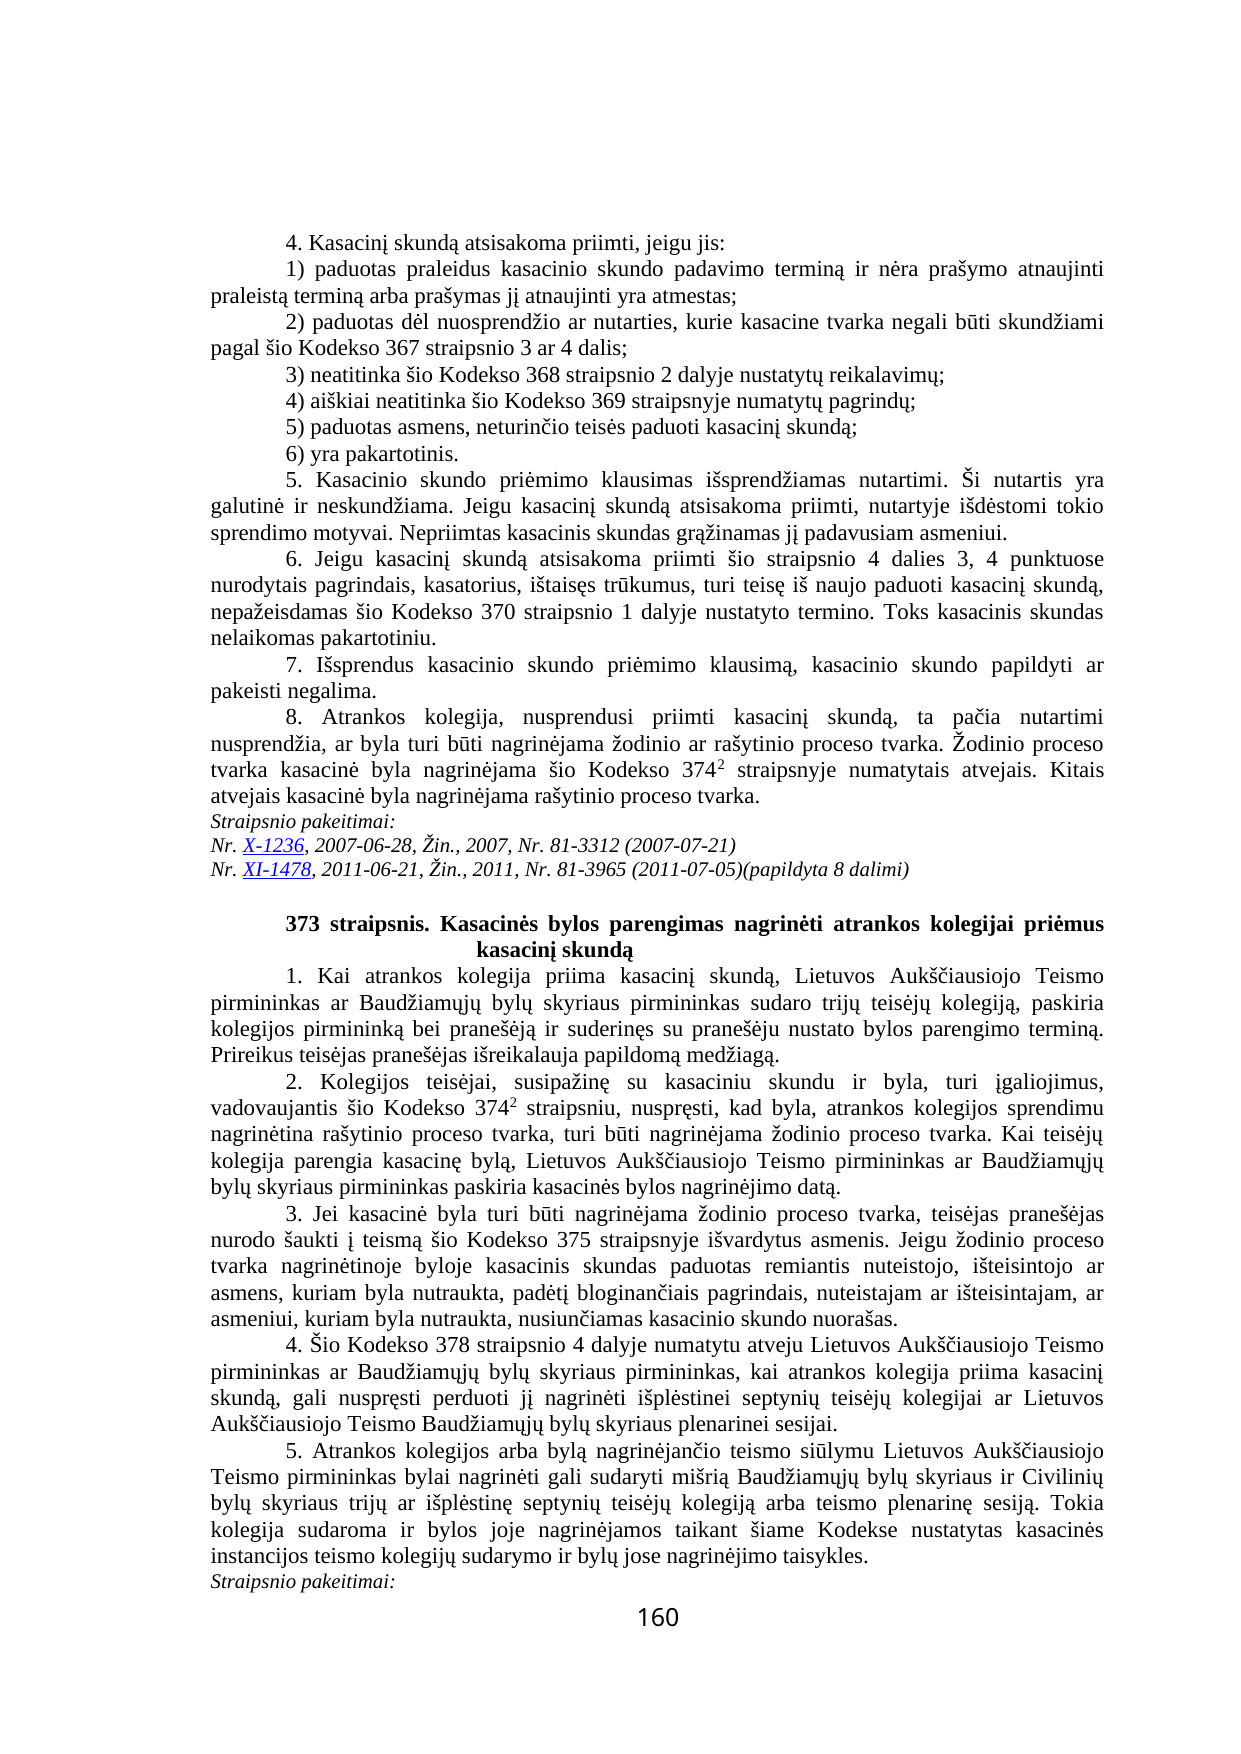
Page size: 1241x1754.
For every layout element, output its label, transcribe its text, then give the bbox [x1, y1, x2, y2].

text 2) paduotas dėl nuosprendžio ar nutarties, kurie kasacine tvarka negali būti skundžiami pagal šio Kodekso 367 straipsnio 3 ar 4 dalis; [210, 308, 1105, 361]
text 5. Kasacinio skundo priėmimo klausimas išsprendžiamas nutartimi. Ši nutartis yra galutinė ir neskundžiama. Jeigu kasacinį skundą atsisakoma priimti, nutartyje išdėstomi tokio sprendimo motyvai. Nepriimtas kasacinis skundas grąžinamas jį padavusiam asmeniui. [210, 466, 1105, 545]
text 2. Kolegijos teisėjai, susipažinę su kasaciniu skundu ir byla, turi įgaliojimus, vadovaujantis šio Kodekso 3742 straipsniu, nuspręsti, kad byla, atrankos kolegijos sprendimu nagrinėtina rašytinio proceso tvarka, turi būti nagrinėjama žodinio proceso tvarka. Kai teisėjų kolegija parengia kasacinę bylą, Lietuvos Aukščiausiojo Teismo pirmininkas ar Baudžiamųjų bylų skyriaus pirmininkas paskiria kasacinės bylos nagrinėjimo datą. [210, 1068, 1105, 1199]
text 3. Jei kasacinė byla turi būti nagrinėjama žodinio proceso tvarka, teisėjas pranešėjas nurodo šaukti į teismą šio Kodekso 375 straipsnyje išvardytus asmenis. Jeigu žodinio proceso tvarka nagrinėtinoje byloje kasacinis skundas paduotas remiantis nuteistojo, išteisintojo ar asmens, kuriam byla nutraukta, padėtį bloginančiais pagrindais, nuteistajam ar išteisintajam, ar asmeniui, kuriam byla nutraukta, nusiunčiamas kasacinio skundo nuorašas. [210, 1199, 1105, 1331]
text 5) paduotas asmens, neturinčio teisės paduoti kasacinį skundą; [210, 413, 1105, 440]
text Nr. XI-1478, 2011-06-21, Žin., 2011, Nr. 81-3965 (2011-07-05)(papildyta 8 dalimi) [210, 857, 1105, 881]
text 4. Šio Kodekso 378 straipsnio 4 dalyje numatytu atveju Lietuvos Aukščiausiojo Teismo pirmininkas ar Baudžiamųjų bylų skyriaus pirmininkas, kai atrankos kolegija priima kasacinį skundą, gali nuspręsti perduoti jį nagrinėti išplėstinei septynių teisėjų kolegijai ar Lietuvos Aukščiausiojo Teismo Baudžiamųjų bylų skyriaus plenarinei sesijai. [210, 1331, 1105, 1437]
text Straipsnio pakeitimai: [210, 809, 1105, 833]
text 6) yra pakartotinis. [210, 440, 1105, 466]
text Straipsnio pakeitimai: [210, 1568, 1105, 1593]
text 5. Atrankos kolegijos arba bylą nagrinėjančio teismo siūlymu Lietuvos Aukščiausiojo Teismo pirmininkas bylai nagrinėti gali sudaryti mišrią Baudžiamųjų bylų skyriaus ir Civilinių bylų skyriaus trijų ar išplėstinę septynių teisėjų kolegiją arba teismo plenarinę sesiją. Tokia kolegija sudaroma ir bylos joje nagrinėjamos taikant šiame Kodekse nustatytas kasacinės instancijos teismo kolegijų sudarymo ir bylų jose nagrinėjimo taisykles. [210, 1437, 1105, 1568]
text 6. Jeigu kasacinį skundą atsisakoma priimti šio straipsnio 4 dalies 3, 4 punktuose nurodytais pagrindais, kasatorius, ištaisęs trūkumus, turi teisę iš naujo paduoti kasacinį skundą, nepažeisdamas šio Kodekso 370 straipsnio 1 dalyje nustatyto termino. Toks kasacinis skundas nelaikomas pakartotiniu. [210, 545, 1105, 651]
text 3) neatitinka šio Kodekso 368 straipsnio 2 dalyje nustatytų reikalavimų; [210, 361, 1105, 387]
text 1) paduotas praleidus kasacinio skundo padavimo terminą ir nėra prašymo atnaujinti praleistą terminą arba prašymas jį atnaujinti yra atmestas; [210, 255, 1105, 308]
text 1. Kai atrankos kolegija priima kasacinį skundą, Lietuvos Aukščiausiojo Teismo pirmininkas ar Baudžiamųjų bylų skyriaus pirmininkas sudaro trijų teisėjų kolegiją, paskiria kolegijos pirmininką bei pranešėją ir suderinęs su pranešėju nustato bylos parengimo terminą. Prireikus teisėjas pranešėjas išreikalauja papildomą medžiagą. [210, 962, 1105, 1068]
text Nr. X-1236, 2007-06-28, Žin., 2007, Nr. 81-3312 (2007-07-21) [210, 833, 1105, 857]
text 4) aiškiai neatitinka šio Kodekso 369 straipsnyje numatytų pagrindų; [210, 387, 1105, 413]
text 4. Kasacinį skundą atsisakoma priimti, jeigu jis: [210, 229, 1105, 255]
text 8. Atrankos kolegija, nusprendusi priimti kasacinį skundą, ta pačia nutartimi nusprendžia, ar byla turi būti nagrinėjama žodinio ar rašytinio proceso tvarka. Žodinio proceso tvarka kasacinė byla nagrinėjama šio Kodekso 3742 straipsnyje numatytais atvejais. Kitais atvejais kasacinė byla nagrinėjama rašytinio proceso tvarka. [210, 703, 1105, 809]
text 7. Išsprendus kasacinio skundo priėmimo klausimą, kasacinio skundo papildyti ar pakeisti negalima. [210, 651, 1105, 703]
text 373 straipsnis. Kasacinės bylos parengimas nagrinėti atrankos kolegijai priėmus kasacinį skundą [285, 910, 1105, 962]
